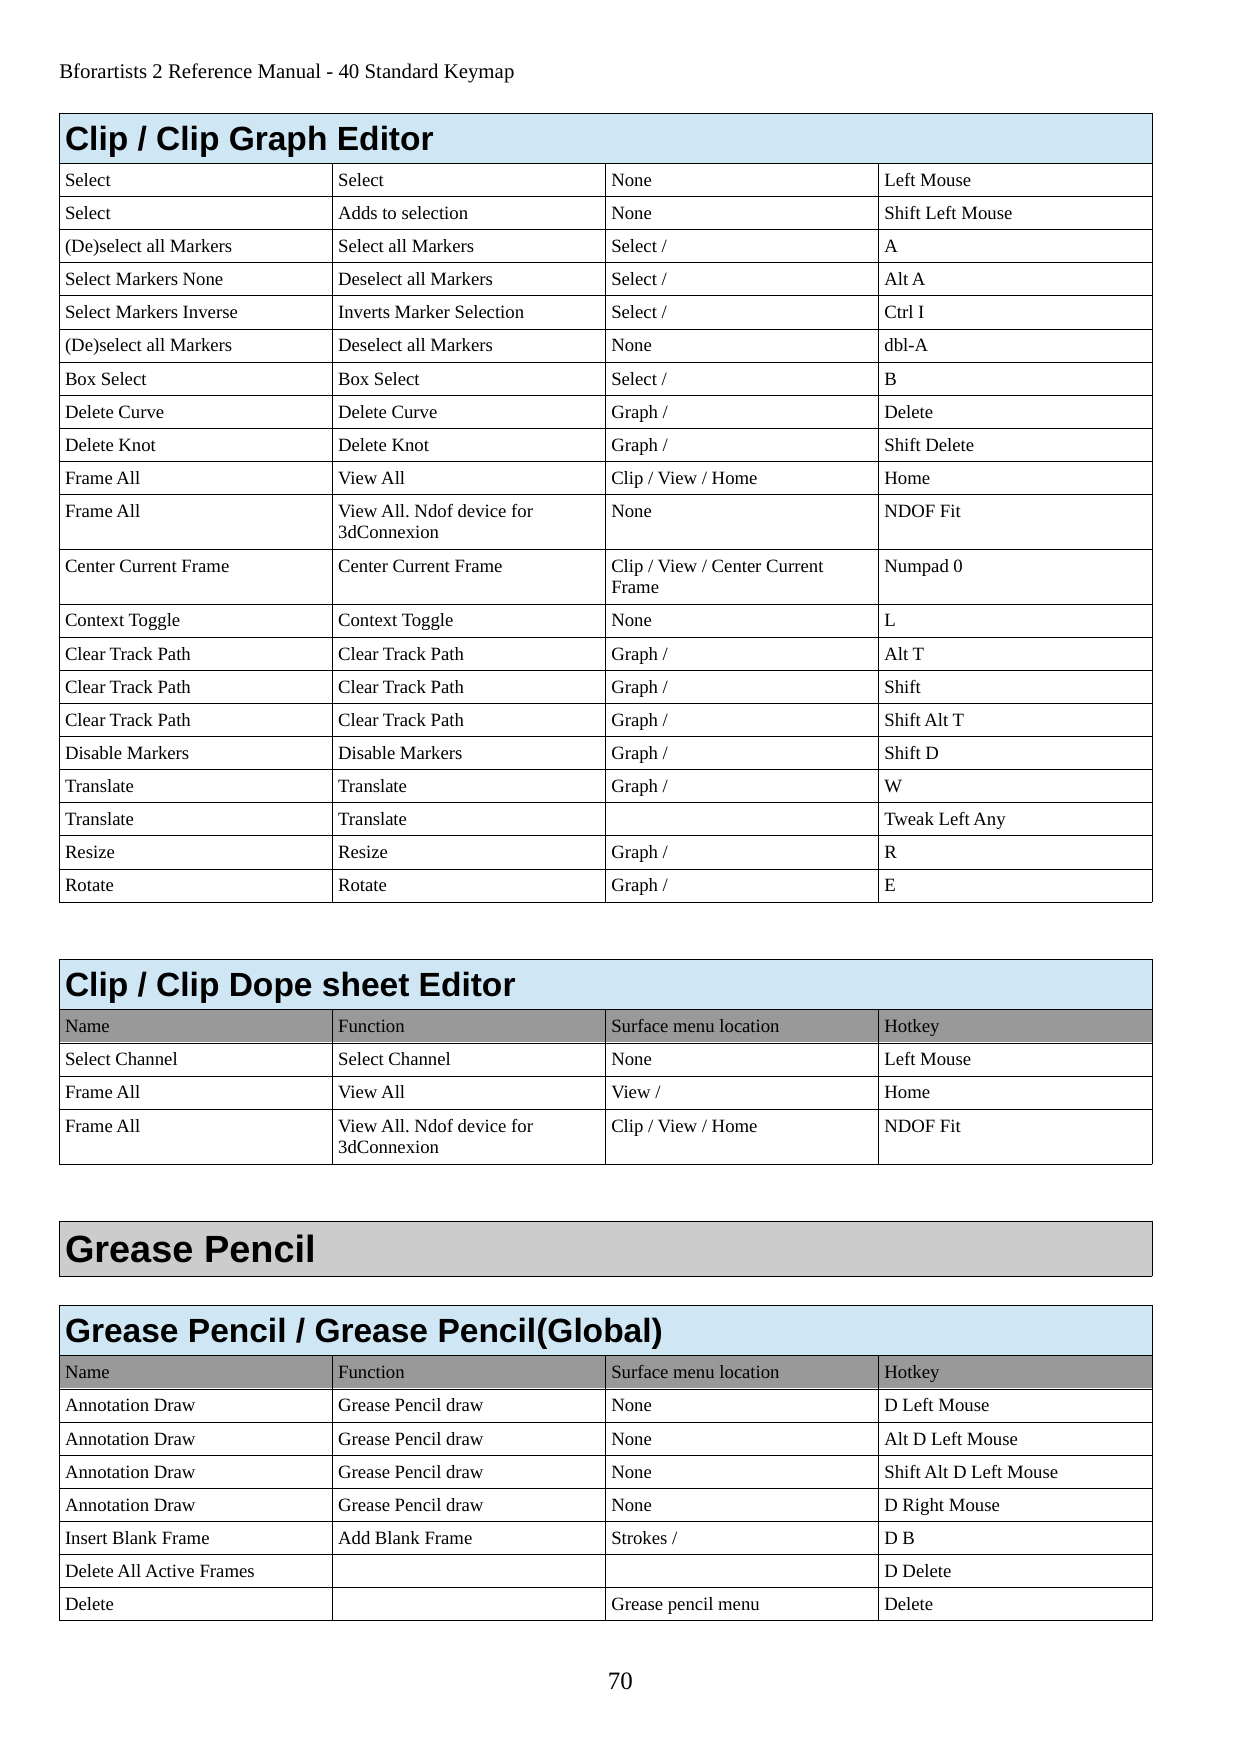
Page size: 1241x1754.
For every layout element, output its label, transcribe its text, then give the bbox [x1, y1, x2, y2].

table_cell Shift Alt D Left Mouse [879, 1456, 1152, 1488]
table_cell Left Mouse [879, 164, 1152, 196]
table_cell Grease Pencil draw [333, 1456, 605, 1488]
table_cell Graph / [606, 638, 878, 670]
table_cell Delete [879, 1588, 1152, 1620]
table_cell Ctrl I [879, 296, 1152, 328]
table_cell None [606, 1423, 878, 1455]
table_cell (De)select all Markers [60, 230, 332, 262]
table_cell Context Toggle [333, 605, 605, 637]
table_cell Deselect all Markers [333, 263, 605, 295]
table_cell Left Mouse [879, 1044, 1152, 1076]
table_cell Graph / [606, 870, 878, 902]
table_cell Graph / [606, 770, 878, 802]
table_cell None [606, 605, 878, 637]
table_cell Rotate [333, 870, 605, 902]
table_cell dbl-A [879, 330, 1152, 362]
table_cell Adds to selection [333, 197, 605, 229]
table_header Grease Pencil / Grease Pencil(Global) [60, 1306, 1152, 1355]
table_cell None [606, 197, 878, 229]
table_cell Surface menu location [606, 1010, 878, 1042]
table_cell D Left Mouse [879, 1390, 1152, 1422]
table_cell View All [333, 462, 605, 494]
table_cell Delete Curve [333, 396, 605, 428]
table_cell Alt T [879, 638, 1152, 670]
table_cell Hotkey [879, 1356, 1152, 1388]
table_cell D Delete [879, 1555, 1152, 1587]
table_cell Select / [606, 263, 878, 295]
table_cell Clear Track Path [60, 704, 332, 736]
table_cell Name [60, 1356, 332, 1388]
table_cell Clip / View / Home [606, 462, 878, 494]
table_cell Box Select [60, 363, 332, 395]
table_cell Home [879, 1077, 1152, 1109]
table_cell Surface menu location [606, 1356, 878, 1388]
table_cell Inverts Marker Selection [333, 296, 605, 328]
table_cell Select / [606, 296, 878, 328]
table_cell Delete Knot [60, 429, 332, 461]
table_cell Grease Pencil draw [333, 1390, 605, 1422]
table_cell Clear Track Path [333, 671, 605, 703]
table_header Grease Pencil [60, 1222, 1152, 1276]
table_cell Shift Left Mouse [879, 197, 1152, 229]
table_cell Shift Alt T [879, 704, 1152, 736]
table_cell [333, 1555, 605, 1587]
table_cell Select [60, 164, 332, 196]
table_cell Frame All [60, 1110, 332, 1163]
table_cell Graph / [606, 396, 878, 428]
table_cell Select Channel [60, 1044, 332, 1076]
table_cell Disable Markers [60, 737, 332, 769]
table_cell Annotation Draw [60, 1489, 332, 1521]
table_cell Clear Track Path [333, 704, 605, 736]
table_cell D Right Mouse [879, 1489, 1152, 1521]
table_cell Translate [333, 770, 605, 802]
table_cell D B [879, 1522, 1152, 1554]
table_cell W [879, 770, 1152, 802]
table_cell Deselect all Markers [333, 330, 605, 362]
table_cell Translate [60, 770, 332, 802]
table_cell (De)select all Markers [60, 330, 332, 362]
table_cell None [606, 495, 878, 549]
table_cell Grease Pencil draw [333, 1489, 605, 1521]
table_cell NDOF Fit [879, 1110, 1152, 1163]
table_cell Graph / [606, 704, 878, 736]
table_cell Function [333, 1010, 605, 1042]
table_cell Disable Markers [333, 737, 605, 769]
table_cell Strokes / [606, 1522, 878, 1554]
table_cell Clip / View / Home [606, 1110, 878, 1163]
table_cell Shift D [879, 737, 1152, 769]
table_cell Insert Blank Frame [60, 1522, 332, 1554]
table_cell [333, 1588, 605, 1620]
table_cell Select Markers None [60, 263, 332, 295]
table_cell View All. Ndof device for 3dConnexion [333, 1110, 605, 1163]
table_cell Delete Knot [333, 429, 605, 461]
table_cell L [879, 605, 1152, 637]
table_header Clip / Clip Graph Editor [60, 114, 1152, 163]
table_cell Clear Track Path [60, 671, 332, 703]
table_cell E [879, 870, 1152, 902]
table_cell Select / [606, 230, 878, 262]
table_cell Alt D Left Mouse [879, 1423, 1152, 1455]
table_cell Graph / [606, 671, 878, 703]
table_cell Name [60, 1010, 332, 1042]
table_cell None [606, 1044, 878, 1076]
table_cell Center Current Frame [333, 550, 605, 603]
table_cell View All [333, 1077, 605, 1109]
table_cell Select / [606, 363, 878, 395]
table_cell [606, 803, 878, 835]
table_cell Numpad 0 [879, 550, 1152, 603]
table_cell Home [879, 462, 1152, 494]
table_cell Graph / [606, 429, 878, 461]
table_cell View / [606, 1077, 878, 1109]
table_cell None [606, 330, 878, 362]
table_cell Shift [879, 671, 1152, 703]
table_cell Resize [333, 836, 605, 868]
table_cell Annotation Draw [60, 1423, 332, 1455]
table_cell Delete [60, 1588, 332, 1620]
table_cell Select [333, 164, 605, 196]
table_cell Graph / [606, 737, 878, 769]
table_cell None [606, 1390, 878, 1422]
table_cell R [879, 836, 1152, 868]
table_cell Frame All [60, 462, 332, 494]
table_cell None [606, 1489, 878, 1521]
table_cell Select all Markers [333, 230, 605, 262]
table_cell Frame All [60, 1077, 332, 1109]
table_cell Center Current Frame [60, 550, 332, 603]
table_cell Delete Curve [60, 396, 332, 428]
table_cell Translate [60, 803, 332, 835]
table_cell Clip / View / Center Current Frame [606, 550, 878, 603]
table_cell Select Markers Inverse [60, 296, 332, 328]
table_cell Frame All [60, 495, 332, 549]
table_cell Annotation Draw [60, 1390, 332, 1422]
table_cell NDOF Fit [879, 495, 1152, 549]
table_cell Function [333, 1356, 605, 1388]
table_cell Translate [333, 803, 605, 835]
table_cell Rotate [60, 870, 332, 902]
table_cell Hotkey [879, 1010, 1152, 1042]
table_cell Delete All Active Frames [60, 1555, 332, 1587]
table_cell Resize [60, 836, 332, 868]
table_cell Tweak Left Any [879, 803, 1152, 835]
table_cell Annotation Draw [60, 1456, 332, 1488]
table_cell None [606, 1456, 878, 1488]
table_cell Select [60, 197, 332, 229]
table_cell Alt A [879, 263, 1152, 295]
table_cell Clear Track Path [333, 638, 605, 670]
table_cell Clear Track Path [60, 638, 332, 670]
table_cell Grease Pencil draw [333, 1423, 605, 1455]
table_cell Box Select [333, 363, 605, 395]
table_cell None [606, 164, 878, 196]
table_cell Add Blank Frame [333, 1522, 605, 1554]
table_cell Grease pencil menu [606, 1588, 878, 1620]
table_cell Graph / [606, 836, 878, 868]
table_cell A [879, 230, 1152, 262]
table_cell Select Channel [333, 1044, 605, 1076]
table_header Clip / Clip Dope sheet Editor [60, 960, 1152, 1009]
table_cell B [879, 363, 1152, 395]
table_cell Context Toggle [60, 605, 332, 637]
table_cell [606, 1555, 878, 1587]
table_cell Shift Delete [879, 429, 1152, 461]
table_cell Delete [879, 396, 1152, 428]
table_cell View All. Ndof device for 3dConnexion [333, 495, 605, 549]
